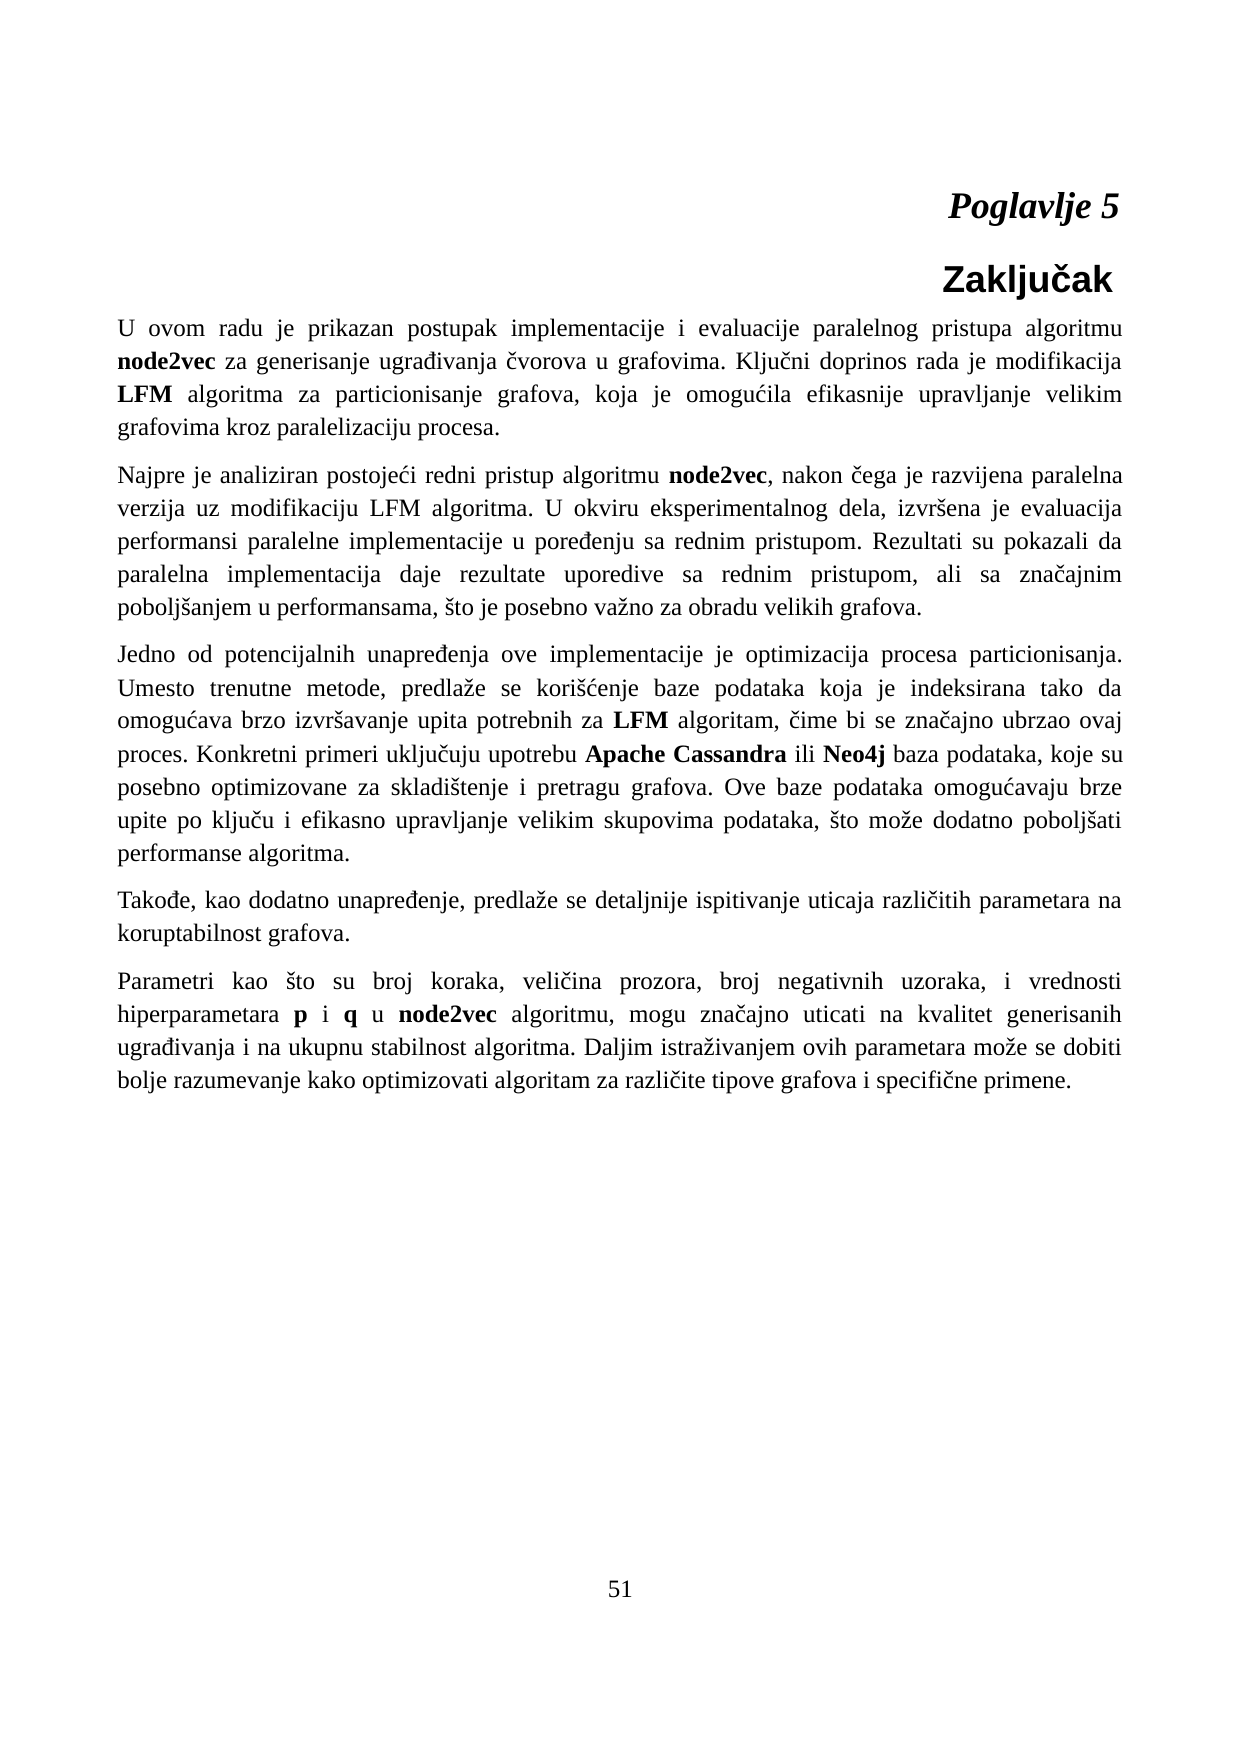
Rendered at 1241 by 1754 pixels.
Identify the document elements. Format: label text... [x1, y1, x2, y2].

text U ovom radu je prikazan postupak implementacije i evaluacije paralelnog pristupa algoritmu node2vec za generisanje ugrađivanja čvorova u grafovima. Ključni doprinos rada je modifikacija LFM algoritma za particionisanje grafova, koja je omogućila efikasnije upravljanje velikim grafovima kroz paralelizaciju procesa. [117, 313, 1123, 441]
subtitle Zaključak [117, 258, 1123, 301]
text Parametri kao što su broj koraka, veličina prozora, broj negativnih uzoraka, i vrednosti hiperparametara p i q u node2vec algoritmu, mogu značajno uticati na kvalitet generisanih ugrađivanja i na ukupnu stabilnost algoritma. Daljim istraživanjem ovih parametara može se dobiti bolje razumevanje kako optimizovati algoritam za različite tipove grafova i specifične primene. [117, 966, 1123, 1094]
text Takođe, kao dodatno unapređenje, predlaže se detaljnije ispitivanje uticaja različitih parametara na koruptabilnost grafova. [117, 885, 1123, 947]
text Poglavlje 5 [117, 183, 1123, 226]
text Jedno od potencijalnih unapređenja ove implementacije je optimizacija procesa particionisanja. Umesto trenutne metode, predlaže se korišćenje baze podataka koja je indeksirana tako da omogućava brzo izvršavanje upita potrebnih za LFM algoritam, čime bi se značajno ubrzao ovaj proces. Konkretni primeri uključuju upotrebu Apache Cassandra ili Neo4j baza podataka, koje su posebno optimizovane za skladištenje i pretragu grafova. Ove baze podataka omogućavaju brze upite po ključu i efikasno upravljanje velikim skupovima podataka, što može dodatno poboljšati performanse algoritma. [117, 639, 1123, 866]
text Najpre je analiziran postojeći redni pristup algoritmu node2vec, nakon čega je razvijena paralelna verzija uz modifikaciju LFM algoritma. U okviru eksperimentalnog dela, izvršena je evaluacija performansi paralelne implementacije u poređenju sa rednim pristupom. Rezultati su pokazali da paralelna implementacija daje rezultate uporedive sa rednim pristupom, ali sa značajnim poboljšanjem u performansama, što je posebno važno za obradu velikih grafova. [117, 460, 1123, 621]
